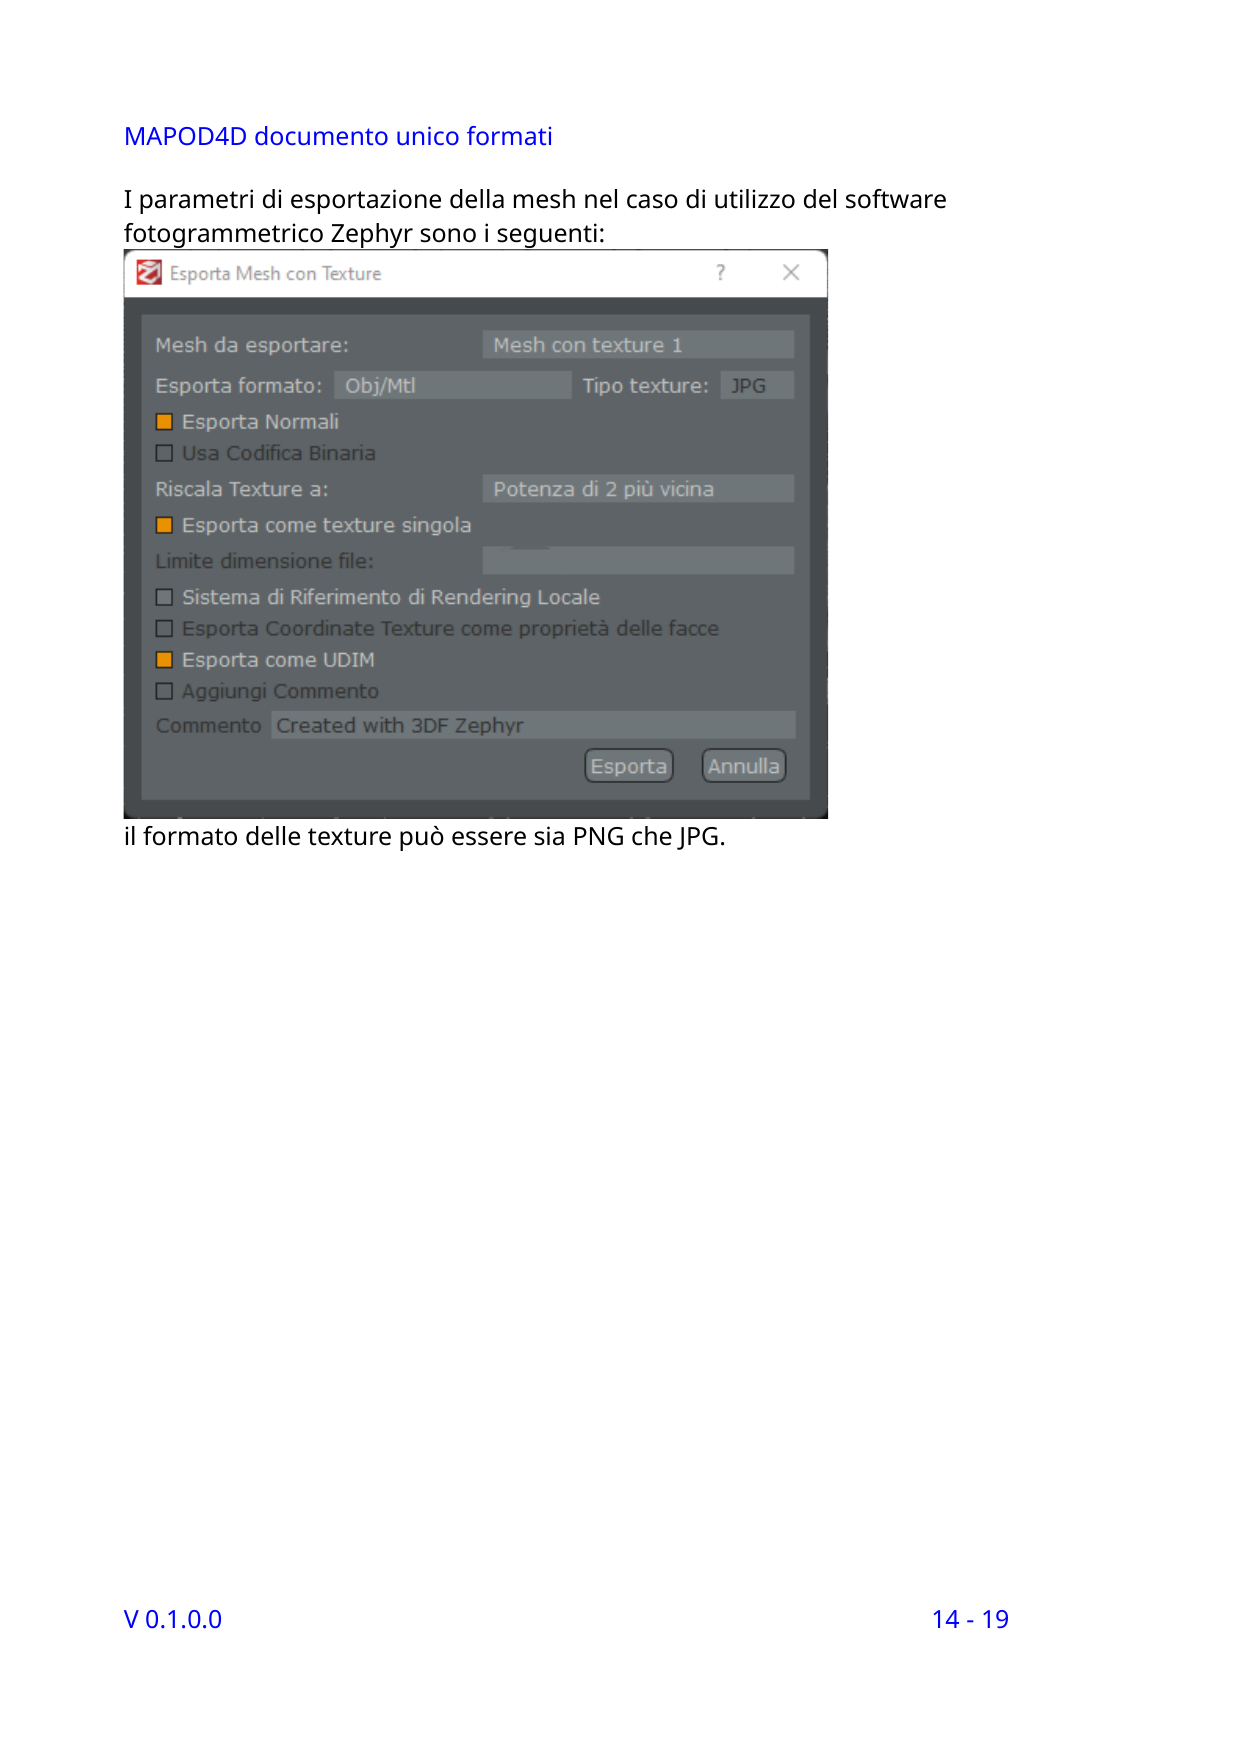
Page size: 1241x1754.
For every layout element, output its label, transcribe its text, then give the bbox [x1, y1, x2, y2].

text il formato delle texture può essere sia PNG che JPG. [123, 818, 1123, 853]
picture [123, 249, 829, 819]
text I parametri di esportazione della mesh nel caso di utilizzo del software fotogrammetrico Zephyr sono i seguenti: [123, 182, 1123, 250]
